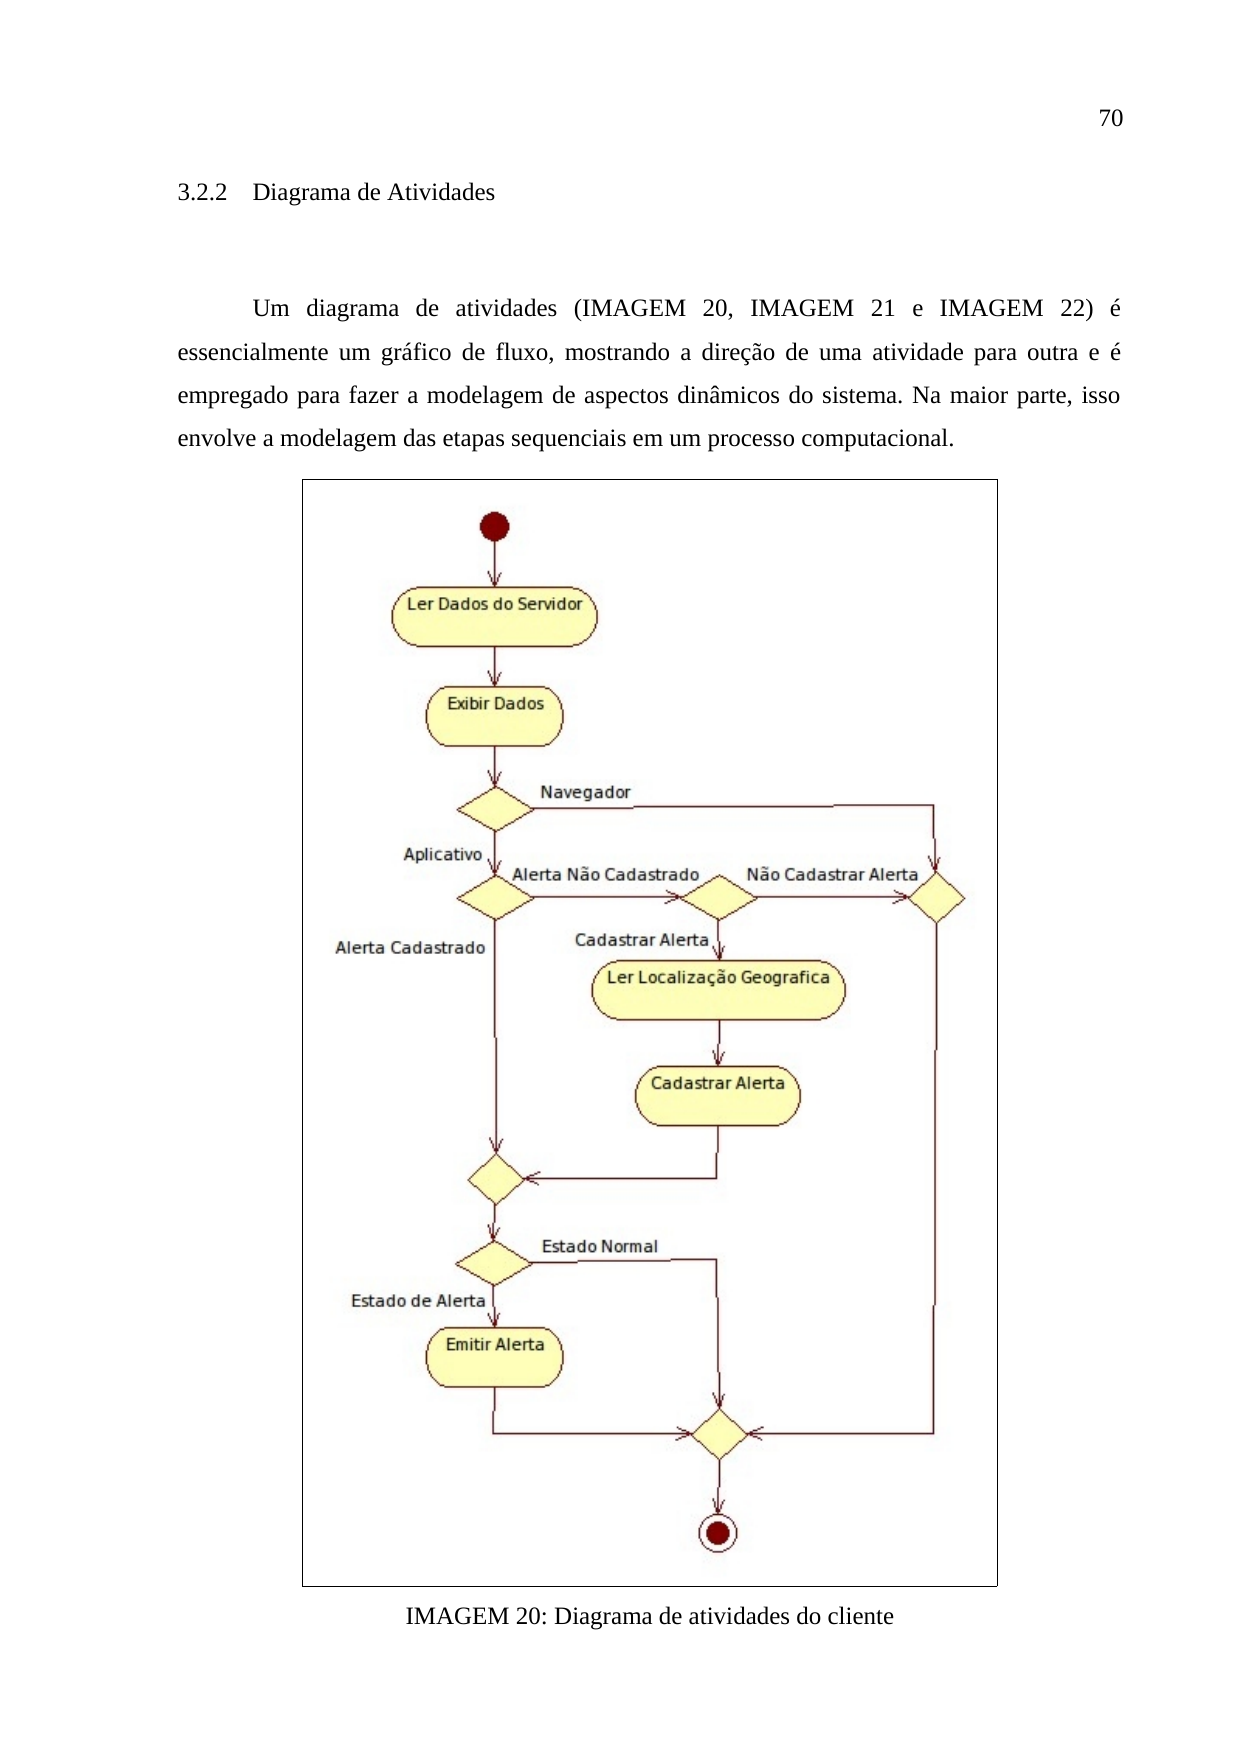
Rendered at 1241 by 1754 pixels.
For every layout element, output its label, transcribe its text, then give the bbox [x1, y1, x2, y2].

picture [305, 481, 995, 1584]
text Um diagrama de atividades (IMAGEM 20, IMAGEM 21 e IMAGEM 22) é essencialmente um gráfico de fluxo, mostrando a direção de uma atividade para outra e é empregado para fazer a modelagem de aspectos dinâmicos do sistema. Na maior parte, isso envolve a modelagem das etapas sequenciais em um processo computacional. [177, 293, 1122, 452]
subtitle Diagrama de Atividades [177, 177, 1122, 206]
text IMAGEM 20: Diagrama de atividades do cliente [177, 466, 1122, 1629]
